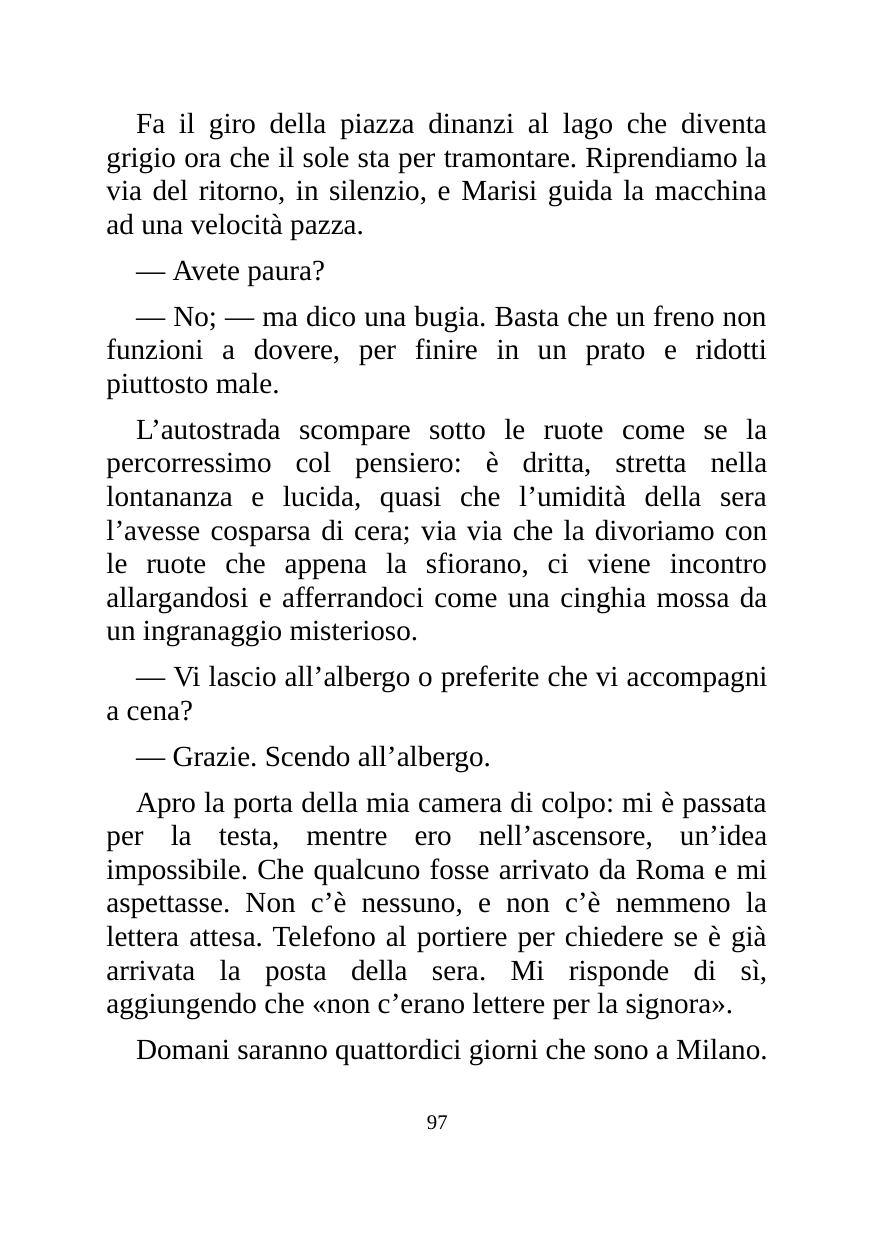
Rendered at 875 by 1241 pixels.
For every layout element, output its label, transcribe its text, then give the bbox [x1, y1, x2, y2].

text — Vi lascio all’albergo o preferite che vi accompagni a cena? [106, 659, 768, 726]
text — Grazie. Scendo all’albergo. [106, 739, 768, 772]
text — Avete paura? [106, 253, 768, 286]
text Fa il giro della piazza dinanzi al lago che diventa grigio ora che il sole sta per tramontare. Riprendiamo la via del ritorno, in silenzio, e Marisi guida la macchina ad una velocità pazza. [106, 106, 768, 240]
text — No; — ma dico una bugia. Basta che un freno non funzioni a dovere, per finire in un prato e ridotti piuttosto male. [106, 299, 768, 399]
text Apro la porta della mia camera di colpo: mi è passata per la testa, mentre ero nell’ascensore, un’idea impossibile. Che qualcuno fosse arrivato da Roma e mi aspettasse. Non c’è nessuno, e non c’è nemmeno la lettera attesa. Telefono al portiere per chiedere se è già arrivata la posta della sera. Mi risponde di sì, aggiungendo che «non c’erano lettere per la signora». [106, 785, 768, 1020]
text L’autostrada scompare sotto le ruote come se la percorressimo col pensiero: è dritta, stretta nella lontananza e lucida, quasi che l’umidità della sera l’avesse cosparsa di cera; via via che la divoriamo con le ruote che appena la sfiorano, ci viene incontro allargandosi e afferrandoci come una cinghia mossa da un ingranaggio misterioso. [106, 412, 768, 647]
text Domani saranno quattordici giorni che sono a Milano. [106, 1032, 768, 1066]
